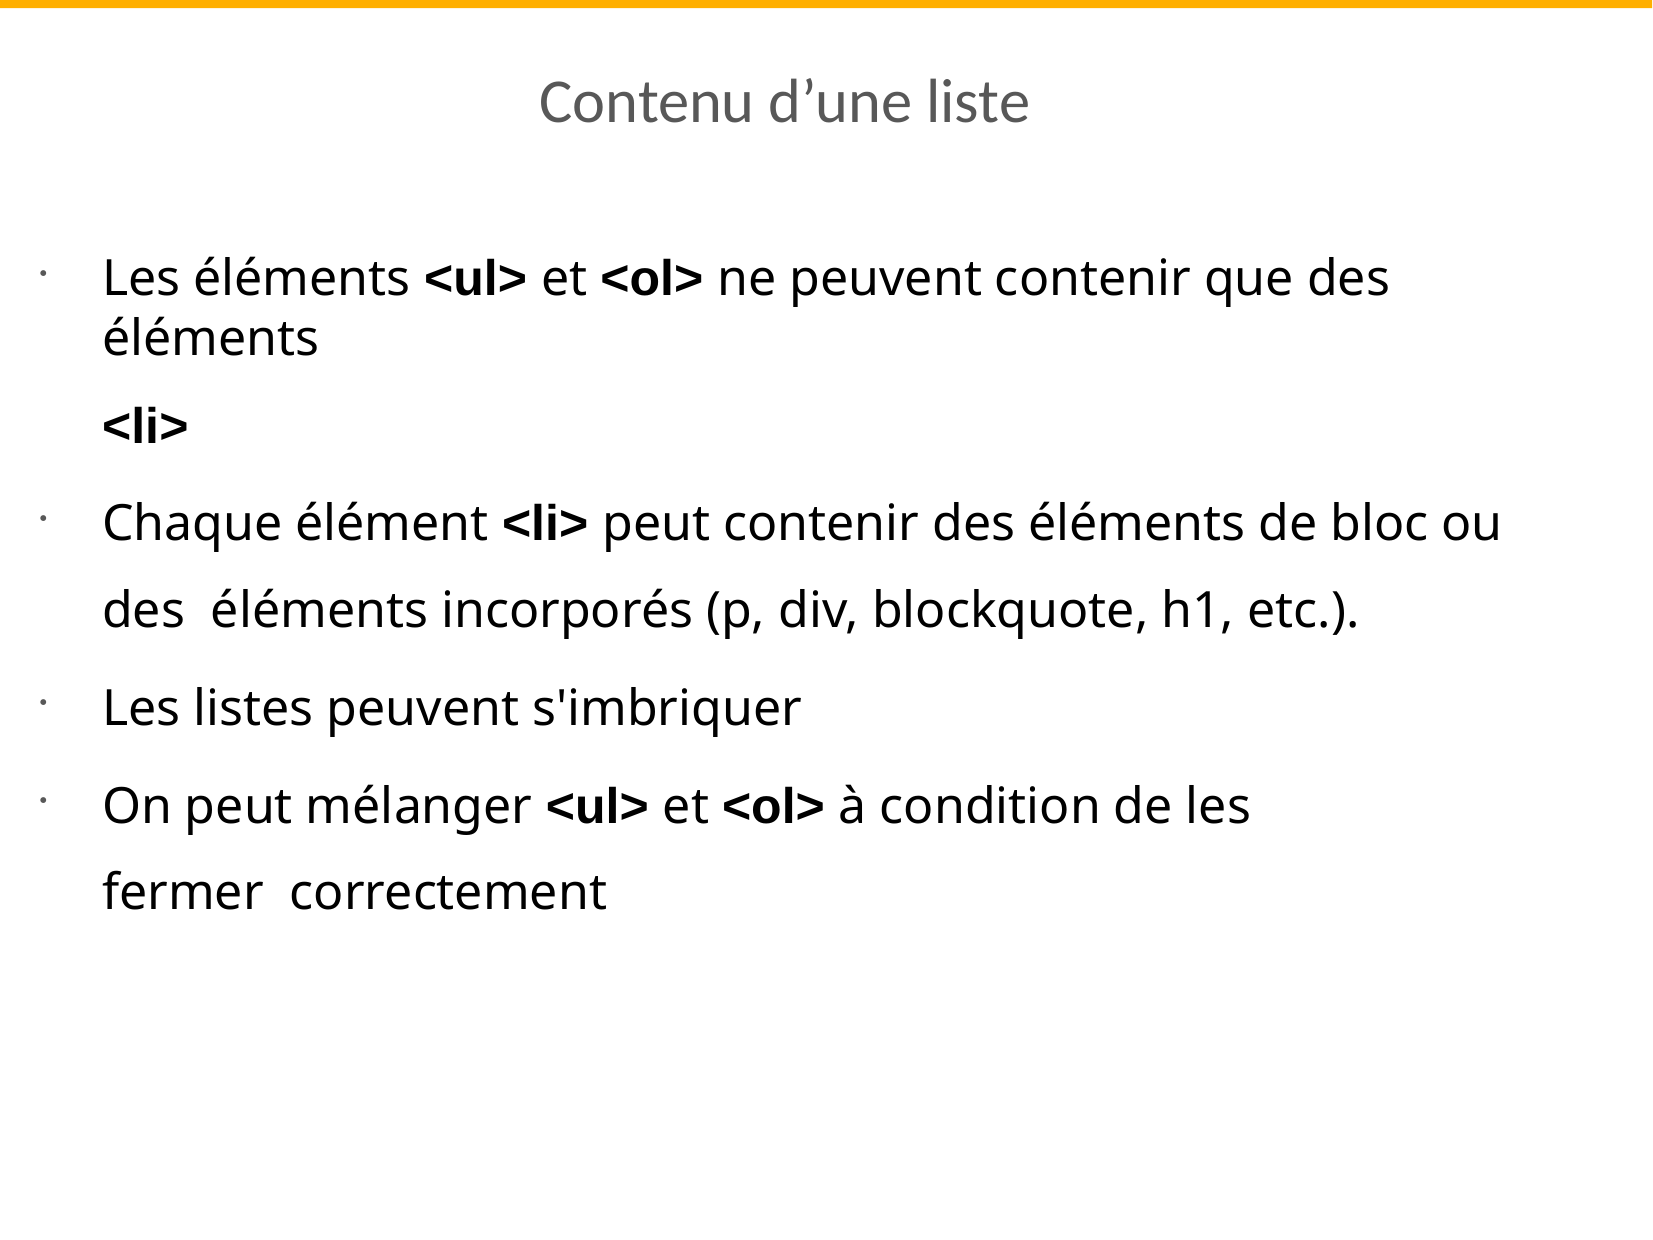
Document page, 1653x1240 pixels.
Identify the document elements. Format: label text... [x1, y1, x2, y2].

text_box Les éléments <ul> et <ol> ne peuvent contenir que des éléments <li> Chaque élément <li> peut contenir des éléments de bloc ou des éléments incorporés (p, div, blockquote, h1, etc.). Les listes peuvent s'imbriquer On peut mélanger <ul> et <ol> à condition de les fermer correctement [37, 216, 1553, 921]
title Contenu d’une liste [537, 58, 1122, 268]
